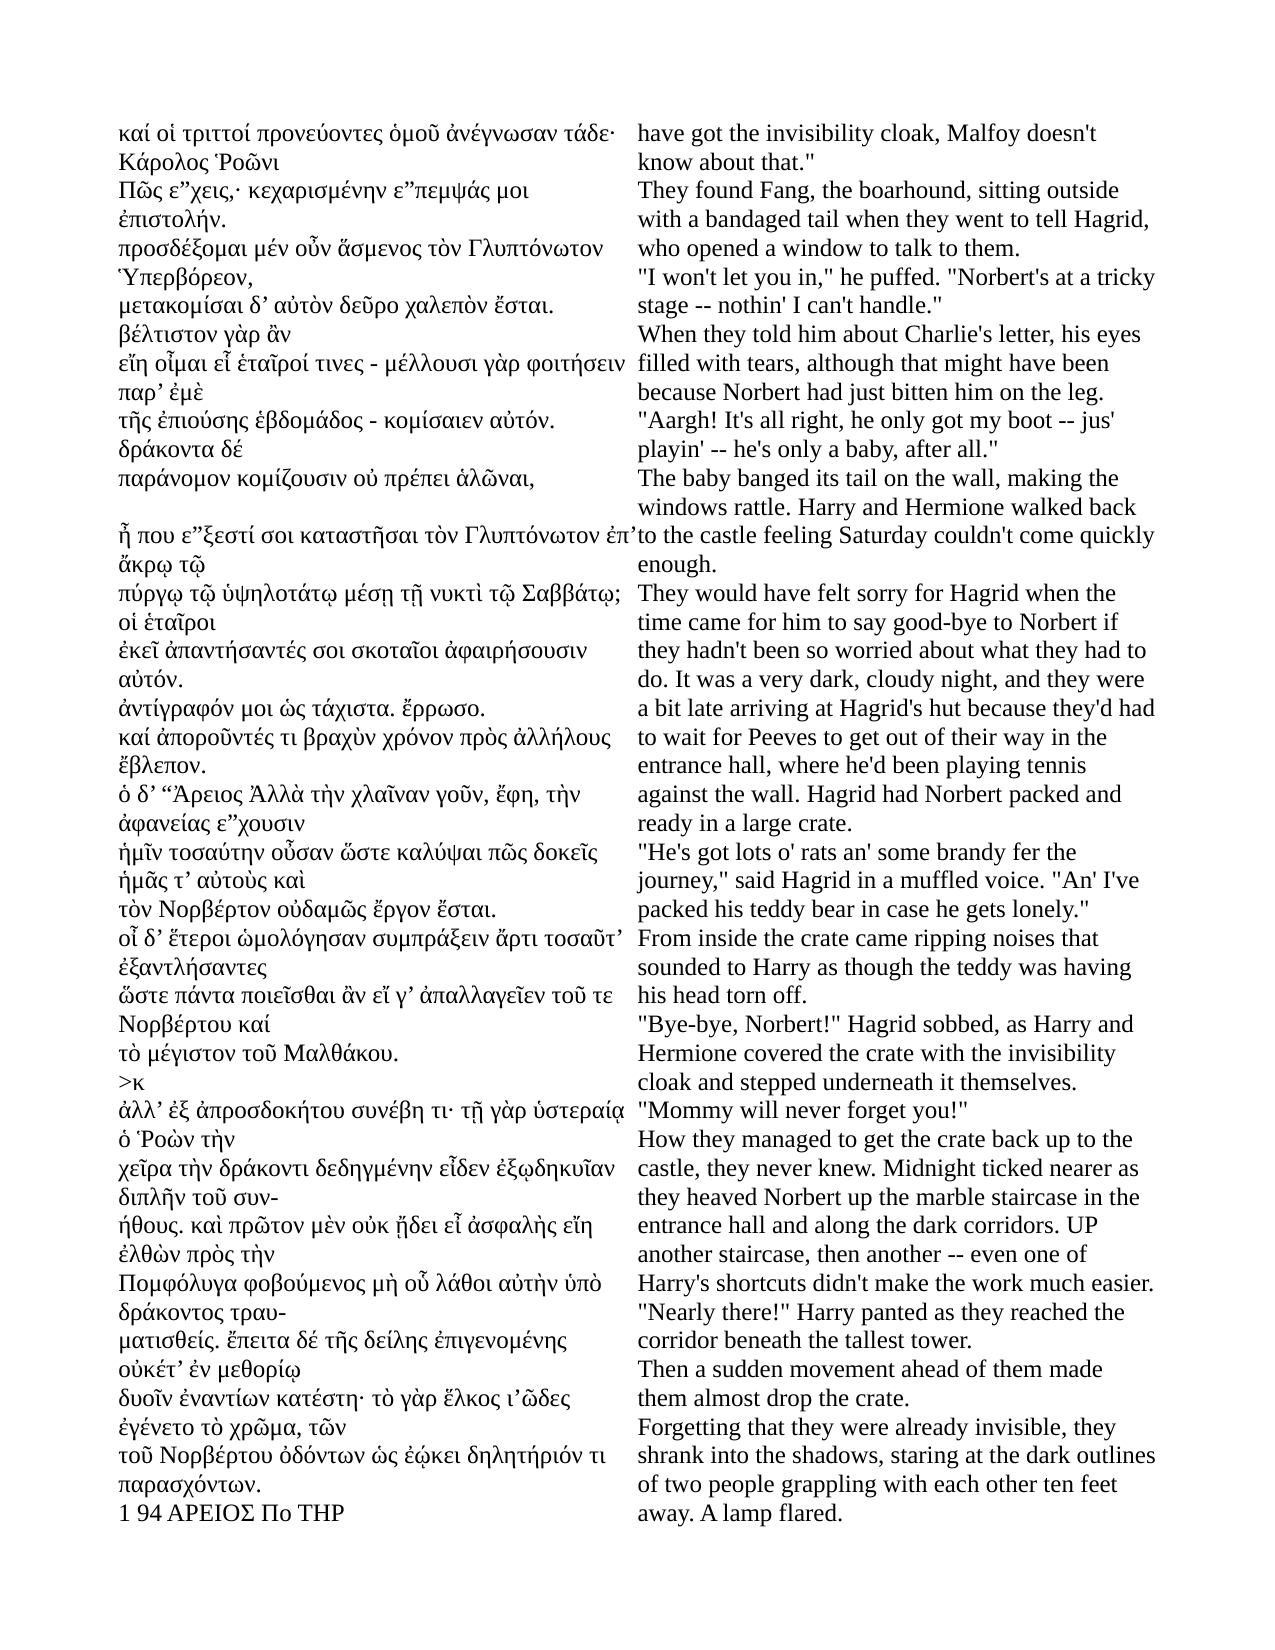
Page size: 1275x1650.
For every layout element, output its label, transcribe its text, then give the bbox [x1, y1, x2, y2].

table_cell καί οἱ τριττοί προνεύοντες ὁμοῦ ἀνέγνωσαν τάδε· Κάρολος Ῥοῶνι Πῶς ε”χεις,· κεχαρισμένην ε”πεμψάς μοι ἐπιστολήν. προσδέξομαι μέν οὖν ἅσμενος τὸν Γλυπτόνωτον Ὑπερβόρεον, μετακομίσαι δ’ αὐτὸν δεῦρο χαλεπὸν ἔσται. βέλτιστον γὰρ ἂν εἴη οἶμαι εἷ ἑταῖροί τινες - μέλλουσι γὰρ φοιτήσειν παρ’ ἐμὲ τῆς ἐπιούσης ἑβδομάδος - κομίσαιεν αὐτόν. δράκοντα δέ παράνομον κομίζουσιν οὐ πρέπει ἁλῶναι, ἦ που ε”ξεστί σοι καταστῆσαι τὸν Γλυπτόνωτον ἐπ’ ἄκρῳ τῷ πύργῳ τῷ ὑψηλοτάτῳ μέσῃ τῇ νυκτὶ τῷ Σαββάτῳ; οἱ ἑταῖροι ἐκεῖ ἀπαντήσαντές σοι σκοταῖοι ἀφαιρήσουσιν αὐτόν. ἀντίγραφόν μοι ὡς τάχιστα. ἔρρωσο. καί ἀποροῦντές τι βραχὺν χρόνον πρὸς ἀλλήλους ἔβλεπον. ὁ δ’ “Ἀρειος Ἀλλὰ τὴν χλαῖναν γοῦν, ἔφη, τὴν ἀφανείας ε”χουσιν ἡμῖν τοσαύτην οὖσαν ὥστε καλύψαι πῶς δοκεῖς ἡμᾶς τ’ αὐτοὺς καὶ τὸν Νορβέρτον οὐδαμῶς ἔργον ἔσται. οἶ δ’ ἕτεροι ὡμολόγησαν συμπράξειν ἄρτι τοσαῦτ’ ἐξαντλήσαντες ὥστε πάντα ποιεῖσθαι ἂν εἴ γ’ ἀπαλλαγεῖεν τοῦ τε Νορβέρτου καί τὸ μέγιστον τοῦ Μαλθάκου. >κ ἀλλ’ ἐξ ἀπροσδοκήτου συνέβη τι· τῇ γὰρ ὑστεραίᾳ ὁ Ῥοὼν τὴν χεῖρα τὴν δράκοντι δεδηγμένην εἶδεν ἐξῳδηκυῖαν διπλῆν τοῦ συν- ήθους. καὶ πρῶτον μὲν οὐκ ᾔδει εἶ ἀσφαλὴς εἴη ἐλθὼν πρὸς τὴν Πομφόλυγα φοβούμενος μὴ οὗ λάθοι αὐτὴν ὑπὸ δράκοντος τραυ- ματισθείς. ἔπειτα δέ τῆς δείλης ἐπιγενομένης οὐκέτ’ ἐν μεθορίῳ δυοῖν ἐναντίων κατέστη· τὸ γὰρ ἕλκος ι’ῶδες ἐγένετο τὸ χρῶμα, τῶν τοῦ Νορβέρτου ὀδόντων ὡς ἐῴκει δηλητήριόν τι παρασχόντων. 1 94 ΑΡΕΙΟΣ Πο ΤΗΡ [118, 118, 637, 1527]
table_cell have got the invisibility cloak, Malfoy doesn't know about that." They found Fang, the boarhound, sitting outside with a bandaged tail when they went to tell Hagrid, who opened a window to talk to them. "I won't let you in," he puffed. "Norbert's at a tricky stage -- nothin' I can't handle." When they told him about Charlie's letter, his eyes filled with tears, although that might have been because Norbert had just bitten him on the leg. "Aargh! It's all right, he only got my boot -- jus' playin' -- he's only a baby, after all." The baby banged its tail on the wall, making the windows rattle. Harry and Hermione walked back to the castle feeling Saturday couldn't come quickly enough. They would have felt sorry for Hagrid when the time came for him to say good-bye to Norbert if they hadn't been so worried about what they had to do. It was a very dark, cloudy night, and they were a bit late arriving at Hagrid's hut because they'd had to wait for Peeves to get out of their way in the entrance hall, where he'd been playing tennis against the wall. Hagrid had Norbert packed and ready in a large crate. "He's got lots o' rats an' some brandy fer the journey," said Hagrid in a muffled voice. "An' I've packed his teddy bear in case he gets lonely." From inside the crate came ripping noises that sounded to Harry as though the teddy was having his head torn off. "Bye-bye, Norbert!" Hagrid sobbed, as Harry and Hermione covered the crate with the invisibility cloak and stepped underneath it themselves. "Mommy will never forget you!" How they managed to get the crate back up to the castle, they never knew. Midnight ticked nearer as they heaved Norbert up the marble staircase in the entrance hall and along the dark corridors. UP another staircase, then another -- even one of Harry's shortcuts didn't make the work much easier. "Nearly there!" Harry panted as they reached the corridor beneath the tallest tower. Then a sudden movement ahead of them made them almost drop the crate. Forgetting that they were already invisible, they shrank into the shadows, staring at the dark outlines of two people grappling with each other ten feet away. A lamp flared. [637, 118, 1157, 1527]
